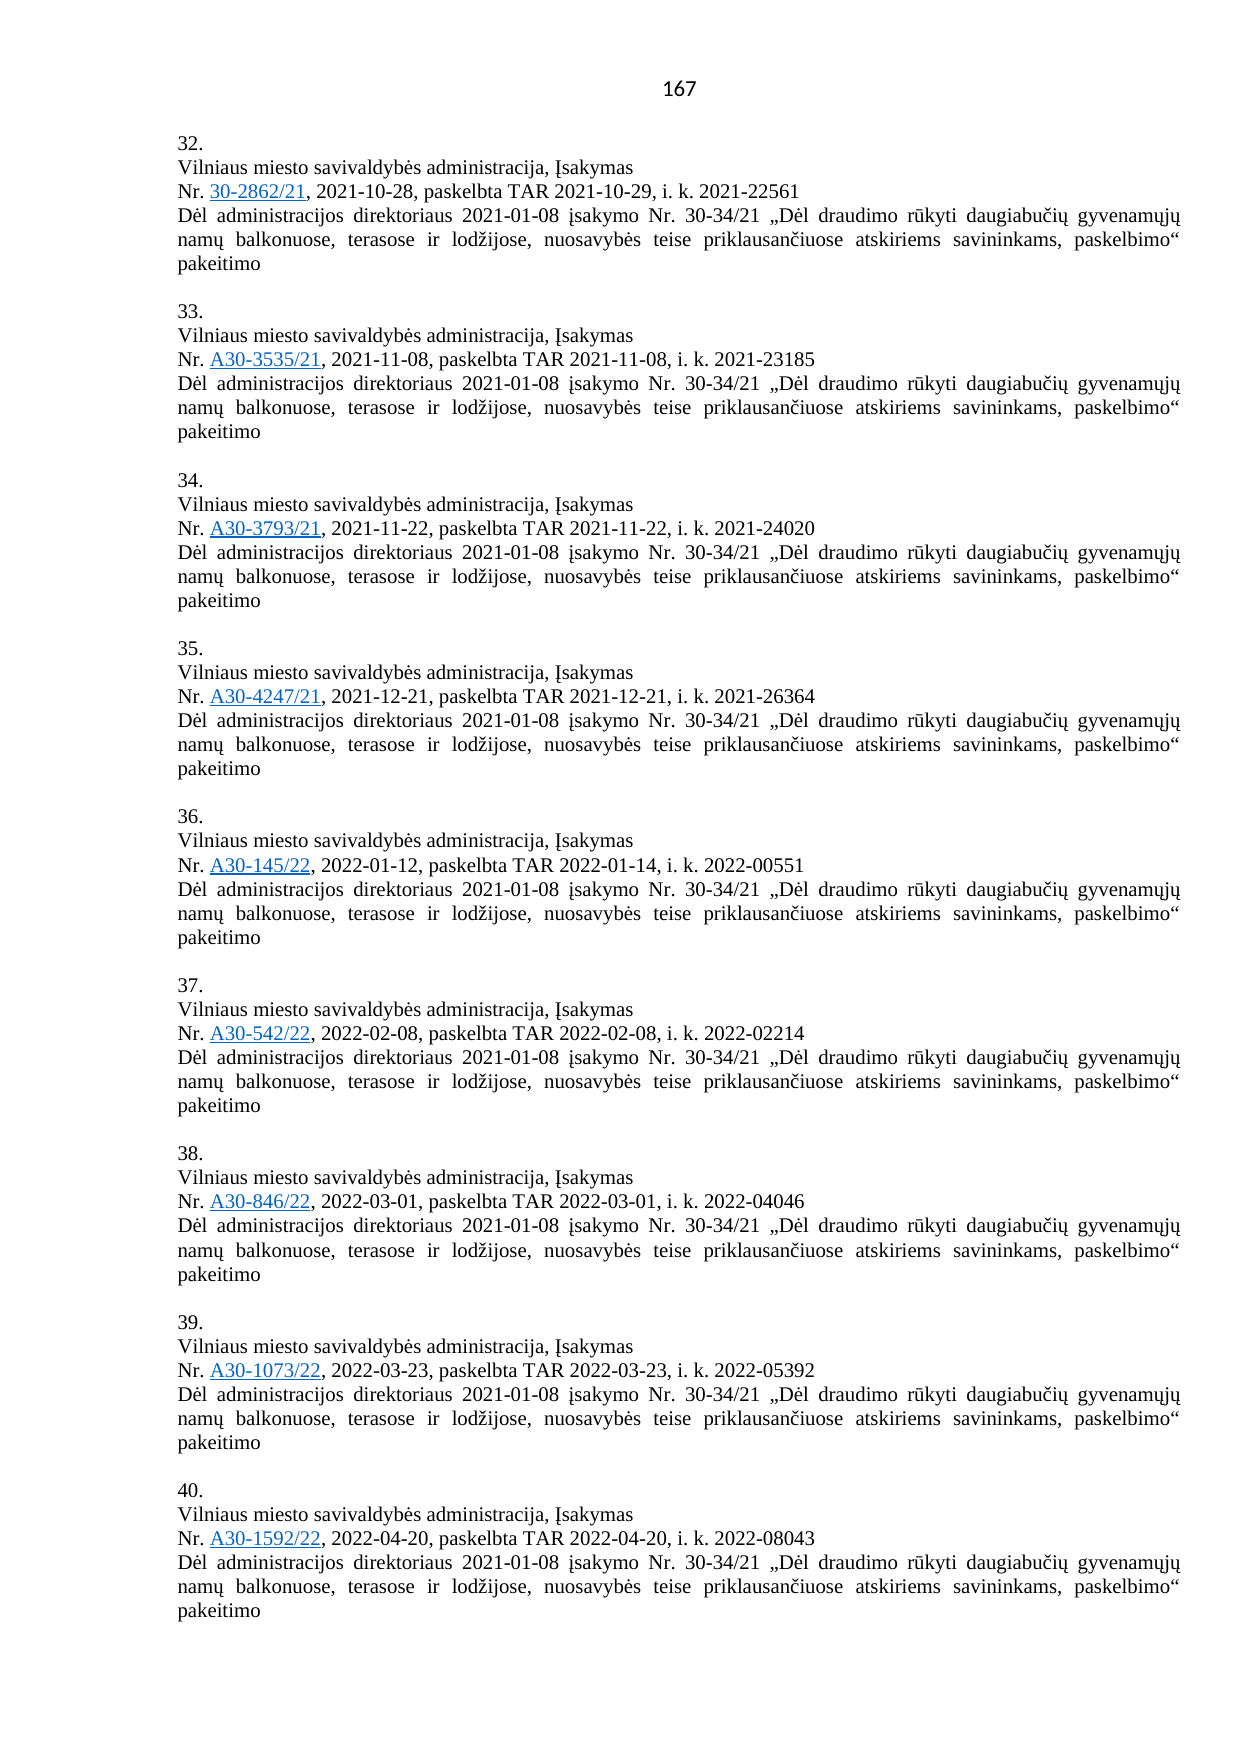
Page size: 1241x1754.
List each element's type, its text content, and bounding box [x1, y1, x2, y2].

text Vilniaus miesto savivaldybės administracija, Įsakymas [177, 997, 1181, 1021]
text Vilniaus miesto savivaldybės administracija, Įsakymas [177, 660, 1181, 684]
text Dėl administracijos direktoriaus 2021-01-08 įsakymo Nr. 30-34/21 „Dėl draudimo rūkyti daugiabučių gyvenamųjų namų balkonuose, terasose ir lodžijose, nuosavybės teise priklausančiuose atskiriems savininkams, paskelbimo“ pakeitimo [177, 371, 1181, 443]
text Dėl administracijos direktoriaus 2021-01-08 įsakymo Nr. 30-34/21 „Dėl draudimo rūkyti daugiabučių gyvenamųjų namų balkonuose, terasose ir lodžijose, nuosavybės teise priklausančiuose atskiriems savininkams, paskelbimo“ pakeitimo [177, 1213, 1181, 1286]
text 37. [177, 973, 1181, 997]
text Nr. A30-3793/21, 2021-11-22, paskelbta TAR 2021-11-22, i. k. 2021-24020 [177, 516, 1181, 540]
text Nr. A30-1592/22, 2022-04-20, paskelbta TAR 2022-04-20, i. k. 2022-08043 [177, 1526, 1181, 1550]
text Nr. A30-4247/21, 2021-12-21, paskelbta TAR 2021-12-21, i. k. 2021-26364 [177, 684, 1181, 708]
text Nr. A30-145/22, 2022-01-12, paskelbta TAR 2022-01-14, i. k. 2022-00551 [177, 852, 1181, 877]
text Vilniaus miesto savivaldybės administracija, Įsakymas [177, 828, 1181, 852]
text Nr. A30-542/22, 2022-02-08, paskelbta TAR 2022-02-08, i. k. 2022-02214 [177, 1021, 1181, 1045]
text Dėl administracijos direktoriaus 2021-01-08 įsakymo Nr. 30-34/21 „Dėl draudimo rūkyti daugiabučių gyvenamųjų namų balkonuose, terasose ir lodžijose, nuosavybės teise priklausančiuose atskiriems savininkams, paskelbimo“ pakeitimo [177, 540, 1181, 612]
text 33. [177, 299, 1181, 323]
text 36. [177, 804, 1181, 828]
text Nr. A30-3535/21, 2021-11-08, paskelbta TAR 2021-11-08, i. k. 2021-23185 [177, 347, 1181, 371]
text Vilniaus miesto savivaldybės administracija, Įsakymas [177, 1165, 1181, 1189]
text 38. [177, 1141, 1181, 1165]
text Dėl administracijos direktoriaus 2021-01-08 įsakymo Nr. 30-34/21 „Dėl draudimo rūkyti daugiabučių gyvenamųjų namų balkonuose, terasose ir lodžijose, nuosavybės teise priklausančiuose atskiriems savininkams, paskelbimo“ pakeitimo [177, 708, 1181, 780]
text Vilniaus miesto savivaldybės administracija, Įsakymas [177, 155, 1181, 179]
text Vilniaus miesto savivaldybės administracija, Įsakymas [177, 1334, 1181, 1358]
text 35. [177, 636, 1181, 660]
text 34. [177, 467, 1181, 492]
text Vilniaus miesto savivaldybės administracija, Įsakymas [177, 1502, 1181, 1526]
text Dėl administracijos direktoriaus 2021-01-08 įsakymo Nr. 30-34/21 „Dėl draudimo rūkyti daugiabučių gyvenamųjų namų balkonuose, terasose ir lodžijose, nuosavybės teise priklausančiuose atskiriems savininkams, paskelbimo“ pakeitimo [177, 1382, 1181, 1454]
text 40. [177, 1478, 1181, 1502]
text Dėl administracijos direktoriaus 2021-01-08 įsakymo Nr. 30-34/21 „Dėl draudimo rūkyti daugiabučių gyvenamųjų namų balkonuose, terasose ir lodžijose, nuosavybės teise priklausančiuose atskiriems savininkams, paskelbimo“ pakeitimo [177, 1550, 1181, 1622]
text 32. [177, 131, 1181, 155]
text Nr. A30-1073/22, 2022-03-23, paskelbta TAR 2022-03-23, i. k. 2022-05392 [177, 1358, 1181, 1382]
text Nr. A30-846/22, 2022-03-01, paskelbta TAR 2022-03-01, i. k. 2022-04046 [177, 1189, 1181, 1213]
text 39. [177, 1310, 1181, 1334]
text Dėl administracijos direktoriaus 2021-01-08 įsakymo Nr. 30-34/21 „Dėl draudimo rūkyti daugiabučių gyvenamųjų namų balkonuose, terasose ir lodžijose, nuosavybės teise priklausančiuose atskiriems savininkams, paskelbimo“ pakeitimo [177, 877, 1181, 949]
text Dėl administracijos direktoriaus 2021-01-08 įsakymo Nr. 30-34/21 „Dėl draudimo rūkyti daugiabučių gyvenamųjų namų balkonuose, terasose ir lodžijose, nuosavybės teise priklausančiuose atskiriems savininkams, paskelbimo“ pakeitimo [177, 203, 1181, 275]
text Dėl administracijos direktoriaus 2021-01-08 įsakymo Nr. 30-34/21 „Dėl draudimo rūkyti daugiabučių gyvenamųjų namų balkonuose, terasose ir lodžijose, nuosavybės teise priklausančiuose atskiriems savininkams, paskelbimo“ pakeitimo [177, 1045, 1181, 1117]
text Nr. 30-2862/21, 2021-10-28, paskelbta TAR 2021-10-29, i. k. 2021-22561 [177, 179, 1181, 203]
text Vilniaus miesto savivaldybės administracija, Įsakymas [177, 492, 1181, 516]
text Vilniaus miesto savivaldybės administracija, Įsakymas [177, 323, 1181, 347]
